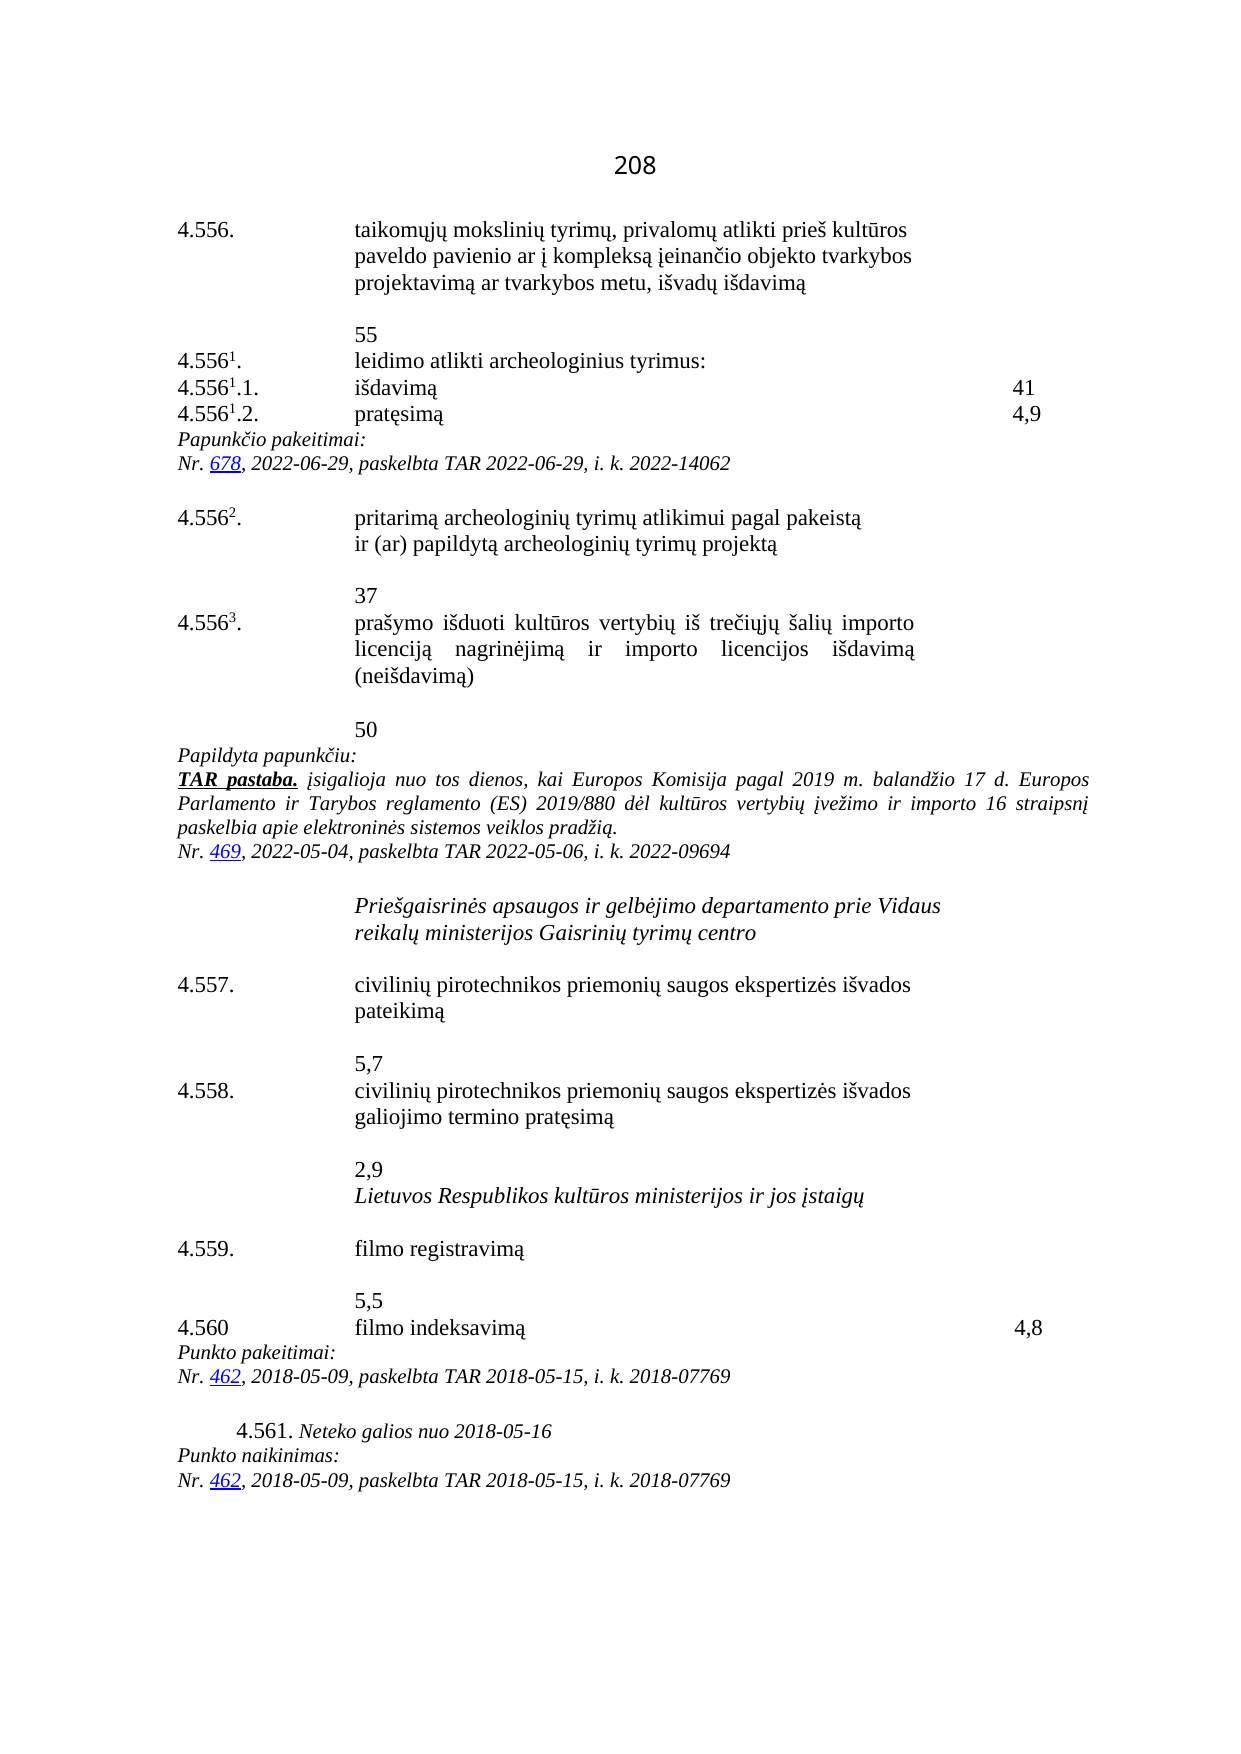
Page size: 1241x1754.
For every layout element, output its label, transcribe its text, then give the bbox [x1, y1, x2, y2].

text 4.560 filmo indeksavimą 4,8 [177, 1314, 1092, 1340]
text 4.559. filmo registravimą 5,5 [177, 1235, 945, 1314]
text TAR pastaba. įsigalioja nuo tos dienos, kai Europos Komisija pagal 2019 m. balandžio 17 d. Europos Parlamento ir Tarybos reglamento (ES) 2019/880 dėl kultūros vertybių įvežimo ir importo 16 straipsnį paskelbia apie elektroninės sistemos veiklos pradžią. [177, 767, 1092, 839]
text galiojimo termino pratęsimą 2,9 [354, 1103, 945, 1182]
text Nr. 469, 2022-05-04, paskelbta TAR 2022-05-06, i. k. 2022-09694 [177, 839, 1092, 863]
text Papildyta papunkčiu: [177, 743, 1092, 767]
text Papunkčio pakeitimai: [177, 427, 1092, 451]
text 4.5563. prašymo išduoti kultūros vertybių iš trečiųjų šalių importo licenciją nagrinėjimą ir importo licencijos išdavimą (neišdavimą) 50 [177, 609, 915, 743]
text 4.557. civilinių pirotechnikos priemonių saugos ekspertizės išvados [177, 971, 945, 998]
text 4.5562. pritarimą archeologinių tyrimų atlikimui pagal pakeistą ir (ar) papildytą archeologinių tyrimų projektą 37 [177, 503, 871, 609]
text Nr. 462, 2018-05-09, paskelbta TAR 2018-05-15, i. k. 2018-07769 [177, 1364, 1092, 1388]
text 4.5561.2. pratęsimą 4,9 [177, 400, 1092, 427]
text Punkto naikinimas: [177, 1443, 1092, 1467]
text Punkto pakeitimai: [177, 1340, 1092, 1364]
text pateikimą 5,7 [354, 998, 945, 1077]
text Nr. 462, 2018-05-09, paskelbta TAR 2018-05-15, i. k. 2018-07769 [177, 1467, 1092, 1492]
text 4.556. taikomųjų mokslinių tyrimų, privalomų atlikti prieš kultūros [177, 216, 945, 242]
text Lietuvos Respublikos kultūros ministerijos ir jos įstaigų [354, 1182, 945, 1235]
text 4.5561.1. išdavimą 41 [177, 374, 1092, 400]
text Priešgaisrinės apsaugos ir gelbėjimo departamento prie Vidaus reikalų ministerijos Gaisrinių tyrimų centro [354, 892, 945, 971]
text 4.561. Neteko galios nuo 2018-05-16 [177, 1417, 1092, 1443]
text Nr. 678, 2022-06-29, paskelbta TAR 2022-06-29, i. k. 2022-14062 [177, 451, 1092, 475]
text 4.558. civilinių pirotechnikos priemonių saugos ekspertizės išvados [177, 1077, 945, 1103]
text projektavimą ar tvarkybos metu, išvadų išdavimą 55 [354, 268, 945, 348]
text paveldo pavienio ar į kompleksą įeinančio objekto tvarkybos [354, 242, 945, 268]
text 4.5561. leidimo atlikti archeologinius tyrimus: [177, 348, 1092, 374]
